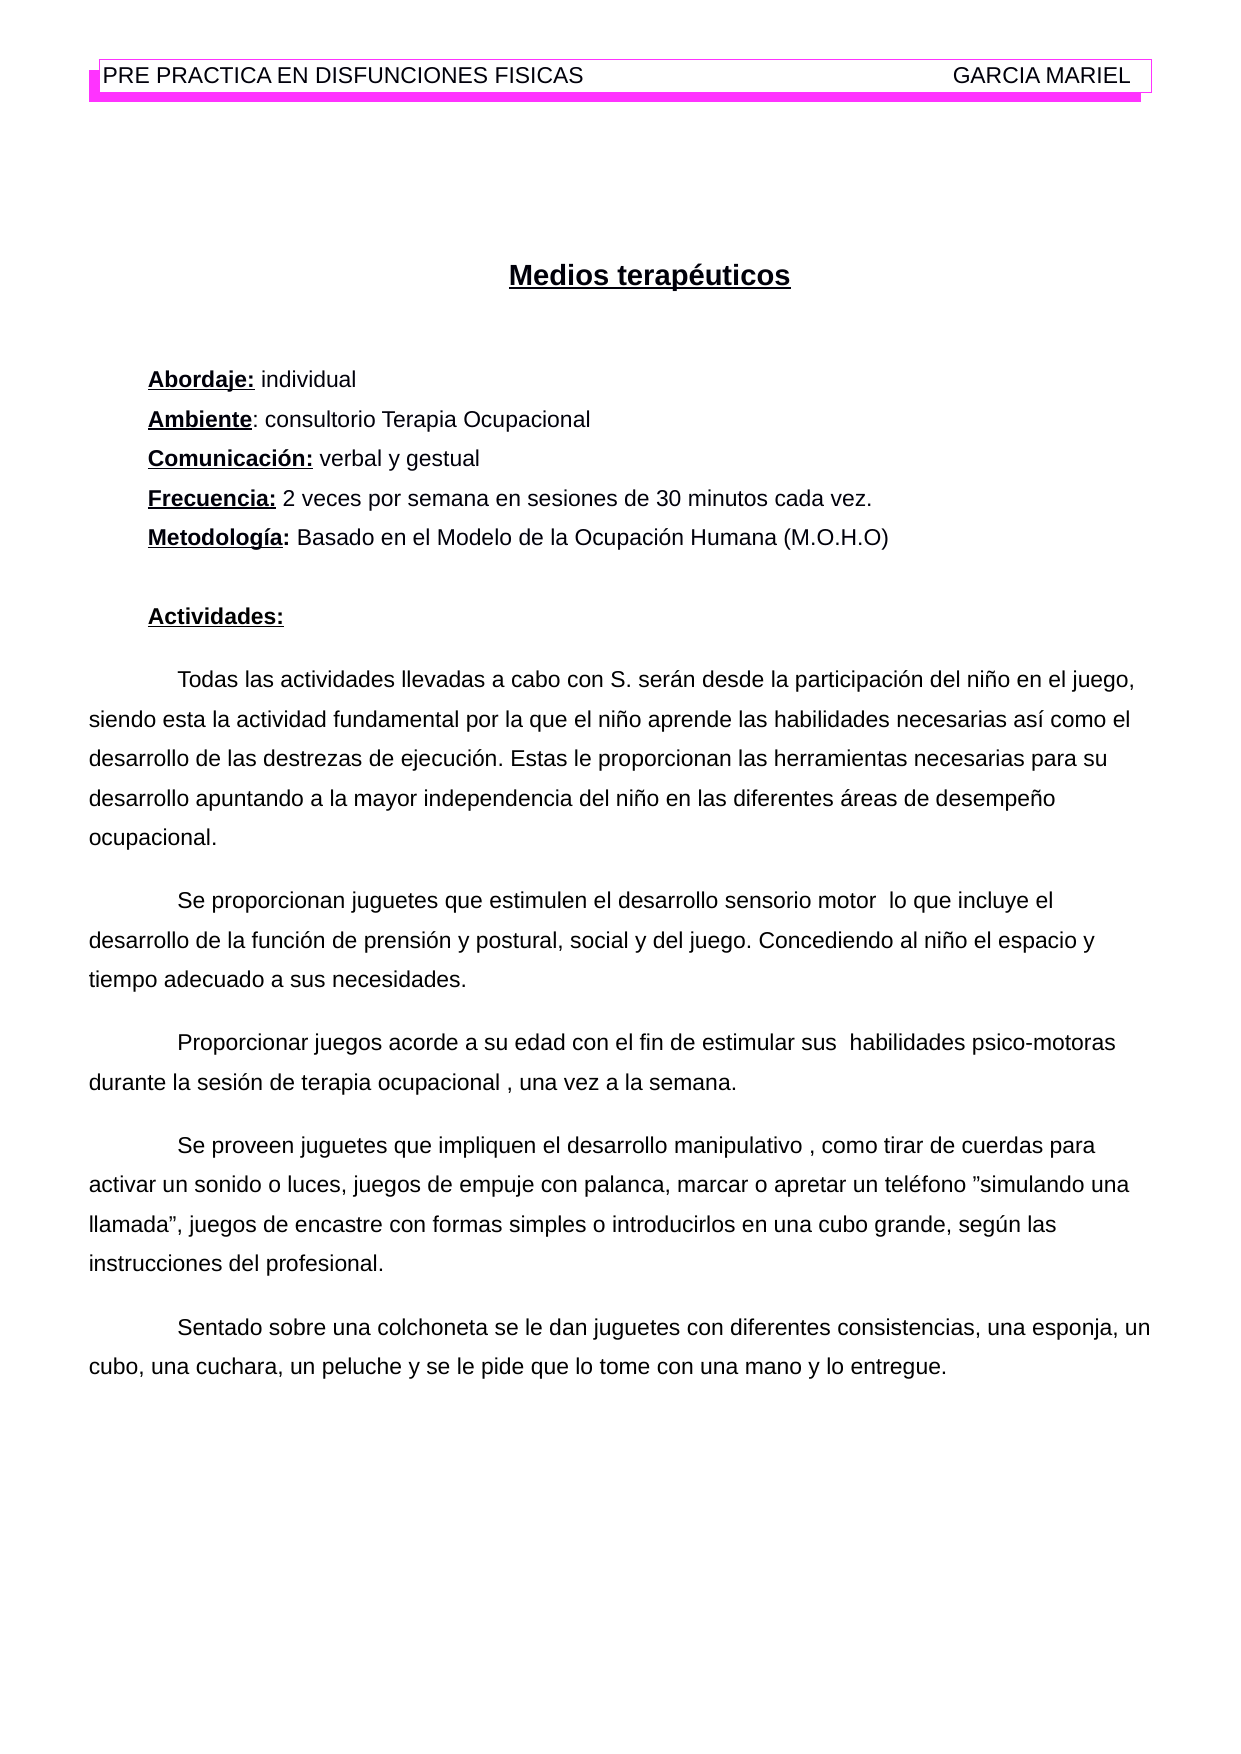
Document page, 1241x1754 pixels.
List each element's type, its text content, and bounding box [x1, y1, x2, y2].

text Proporcionar juegos acorde a su edad con el fin de estimular sus habilidades psico-motoras durante la sesión de terapia ocupacional , una vez a la semana. [88, 1029, 1152, 1095]
text Frecuencia: 2 veces por semana en sesiones de 30 minutos cada vez. [88, 484, 1152, 511]
text Metodología: Basado en el Modelo de la Ocupación Humana (M.O.H.O) [88, 524, 1152, 550]
text Actividades: [88, 603, 1152, 629]
text Comunicación: verbal y gestual [88, 445, 1152, 471]
text Todas las actividades llevadas a cabo con S. serán desde la participación del niño en el juego, siendo esta la actividad fundamental por la que el niño aprende las habilidades necesarias así como el desarrollo de las destrezas de ejecución. Estas le proporcionan las herramientas necesarias para su desarrollo apuntando a la mayor independencia del niño en las diferentes áreas de desempeño ocupacional. [88, 666, 1152, 850]
text Medios terapéuticos [88, 258, 1152, 292]
text Se proporcionan juguetes que estimulen el desarrollo sensorio motor lo que incluye el desarrollo de la función de prensión y postural, social y del juego. Concediendo al niño el espacio y tiempo adecuado a sus necesidades. [88, 887, 1152, 992]
text Ambiente: consultorio Terapia Ocupacional [88, 406, 1152, 432]
text Abordaje: individual [88, 366, 1152, 392]
text Se proveen juguetes que impliquen el desarrollo manipulativo , como tirar de cuerdas para activar un sonido o luces, juegos de empuje con palanca, marcar o apretar un teléfono ”simulando una llamada”, juegos de encastre con formas simples o introducirlos en una cubo grande, según las instrucciones del profesional. [88, 1132, 1152, 1277]
text Sentado sobre una colchoneta se le dan juguetes con diferentes consistencias, una esponja, un cubo, una cuchara, un peluche y se le pide que lo tome con una mano y lo entregue. [88, 1313, 1152, 1379]
